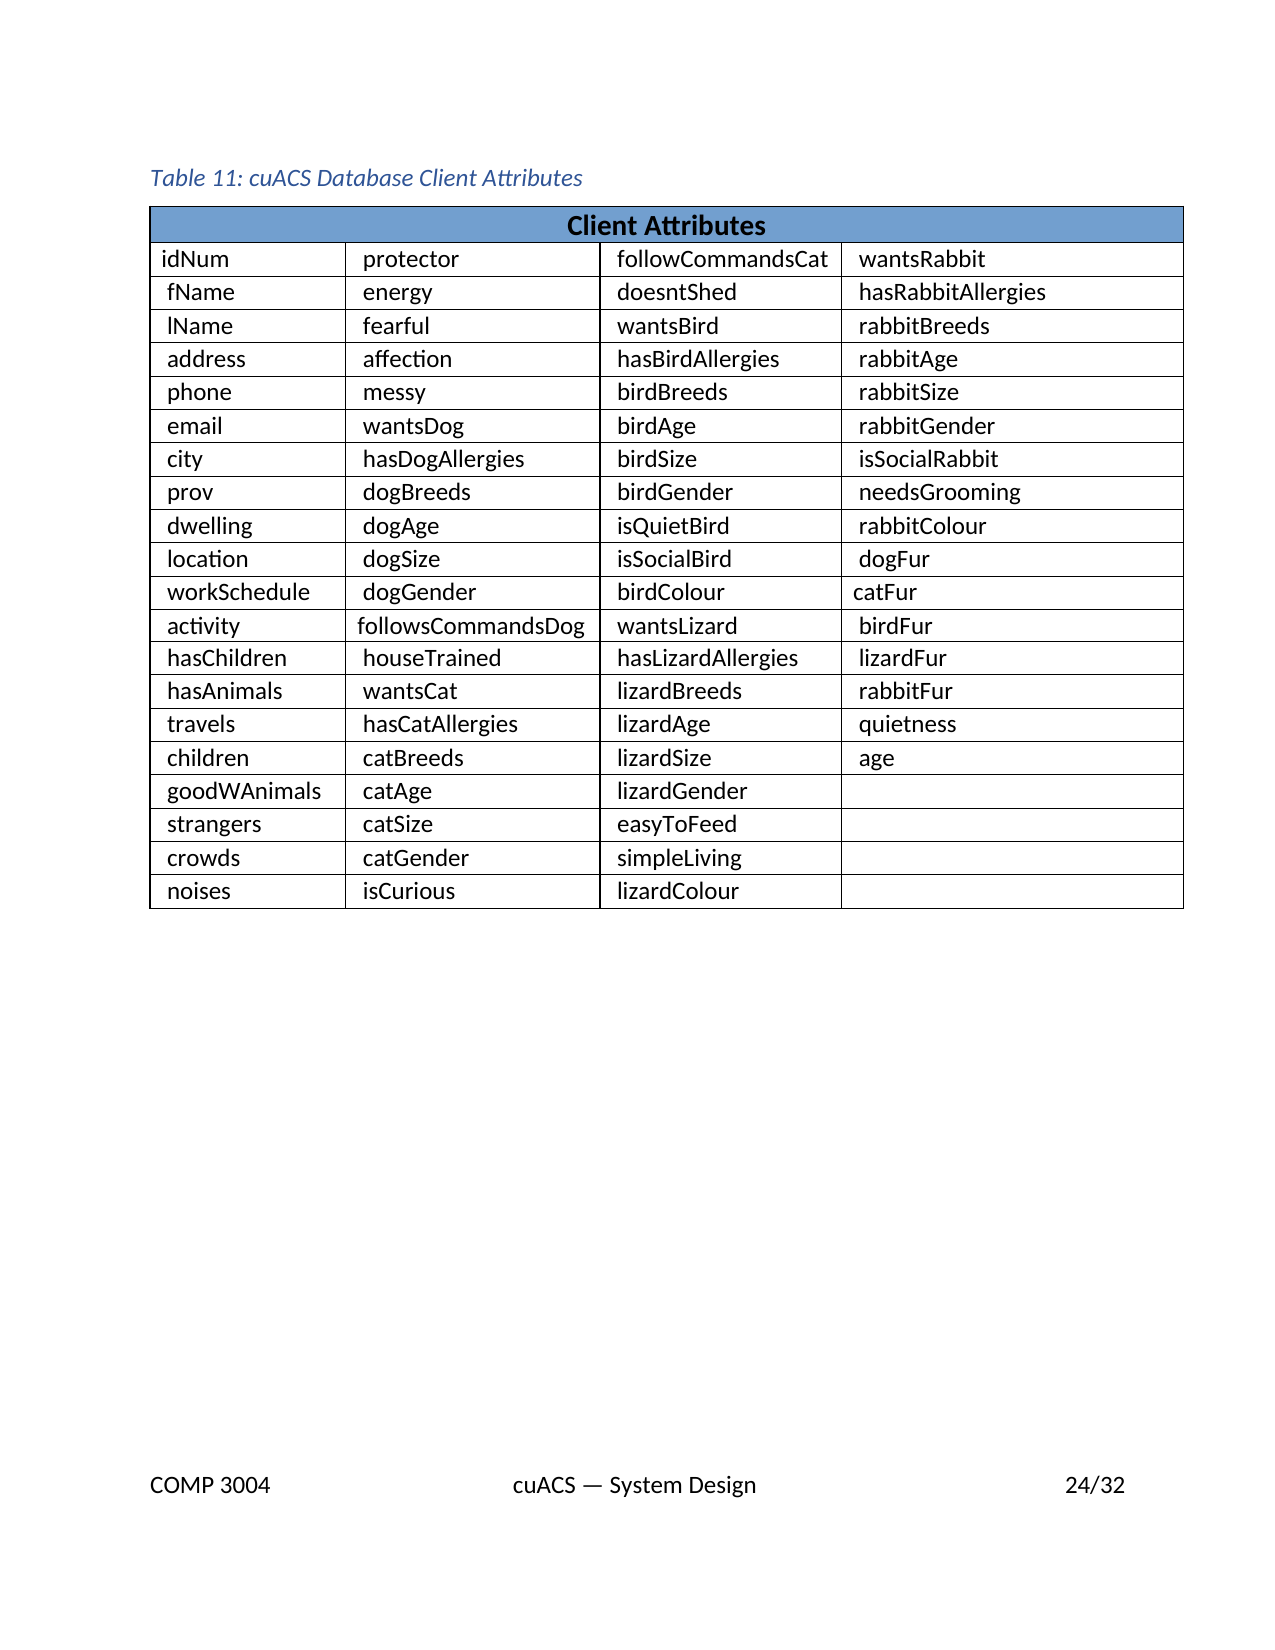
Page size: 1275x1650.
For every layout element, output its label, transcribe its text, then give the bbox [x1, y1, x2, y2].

table_cell dogBreeds [346, 477, 599, 509]
table_cell [842, 809, 1183, 841]
table_cell wantsBird [601, 310, 841, 342]
table_cell dogGender [346, 577, 599, 609]
table_cell birdSize [601, 443, 841, 476]
table_cell idNum [151, 243, 345, 276]
table_cell wantsRabbit [842, 243, 1183, 276]
table_cell birdGender [601, 477, 841, 509]
table_cell birdColour [601, 577, 841, 609]
table_cell prov [151, 477, 345, 509]
table_cell dogSize [346, 543, 599, 576]
table_cell rabbitAge [842, 343, 1183, 376]
table_cell fearful [346, 310, 599, 342]
table_cell followCommandsCat [601, 243, 841, 276]
table_cell [842, 775, 1183, 807]
table_cell phone [151, 377, 345, 409]
table_cell doesntShed [601, 277, 841, 309]
table_cell easyToFeed [601, 809, 841, 841]
table_cell hasRabbitAllergies [842, 277, 1183, 309]
table_cell simpleLiving [601, 842, 841, 874]
table_cell hasCatAllergies [346, 709, 599, 741]
table_cell hasAnimals [151, 675, 345, 707]
table_cell wantsCat [346, 675, 599, 707]
table_cell affection [346, 343, 599, 376]
table_cell fName [151, 277, 345, 309]
table_cell rabbitFur [842, 675, 1183, 707]
table_cell lizardColour [601, 875, 841, 907]
table_cell quietness [842, 709, 1183, 741]
table_cell rabbitGender [842, 410, 1183, 442]
table_cell houseTrained [346, 642, 599, 674]
table_cell lizardAge [601, 709, 841, 741]
table_cell birdBreeds [601, 377, 841, 409]
table_cell protector [346, 243, 599, 276]
table_cell dogAge [346, 510, 599, 542]
table_cell wantsDog [346, 410, 599, 442]
table_cell address [151, 343, 345, 376]
table_cell rabbitColour [842, 510, 1183, 542]
table_cell needsGrooming [842, 477, 1183, 509]
table_cell wantsLizard [601, 610, 841, 641]
table_cell catSize [346, 809, 599, 841]
table_cell goodWAnimals [151, 775, 345, 807]
table_cell lizardFur [842, 642, 1183, 674]
table_cell dogFur [842, 543, 1183, 576]
table_cell catAge [346, 775, 599, 807]
table_cell followsCommandsDog [346, 610, 599, 641]
table_cell activity [151, 610, 345, 641]
table_cell catFur [842, 577, 1183, 609]
table_cell isSocialBird [601, 543, 841, 576]
text Table 11: cuACS Database Client Attributes [150, 162, 1125, 193]
table_cell birdFur [842, 610, 1183, 641]
table_cell lizardBreeds [601, 675, 841, 707]
table_cell noises [151, 875, 345, 907]
table_cell workSchedule [151, 577, 345, 609]
table_cell lizardSize [601, 742, 841, 774]
table_cell crowds [151, 842, 345, 874]
table_cell dwelling [151, 510, 345, 542]
table_cell rabbitSize [842, 377, 1183, 409]
table_cell city [151, 443, 345, 476]
table_header Client Attributes [151, 207, 1183, 242]
table_cell messy [346, 377, 599, 409]
table_cell hasChildren [151, 642, 345, 674]
table_cell location [151, 543, 345, 576]
table_cell lName [151, 310, 345, 342]
table_cell catBreeds [346, 742, 599, 774]
table_cell travels [151, 709, 345, 741]
table_cell lizardGender [601, 775, 841, 807]
table_cell isSocialRabbit [842, 443, 1183, 476]
table_cell catGender [346, 842, 599, 874]
table_cell birdAge [601, 410, 841, 442]
table_cell rabbitBreeds [842, 310, 1183, 342]
table_cell energy [346, 277, 599, 309]
table_cell hasDogAllergies [346, 443, 599, 476]
table_cell isQuietBird [601, 510, 841, 542]
table_cell strangers [151, 809, 345, 841]
table_cell hasBirdAllergies [601, 343, 841, 376]
table_cell children [151, 742, 345, 774]
table_cell hasLizardAllergies [601, 642, 841, 674]
table_cell isCurious [346, 875, 599, 907]
table_cell [842, 875, 1183, 907]
table_cell email [151, 410, 345, 442]
table_cell [842, 842, 1183, 874]
table_cell age [842, 742, 1183, 774]
